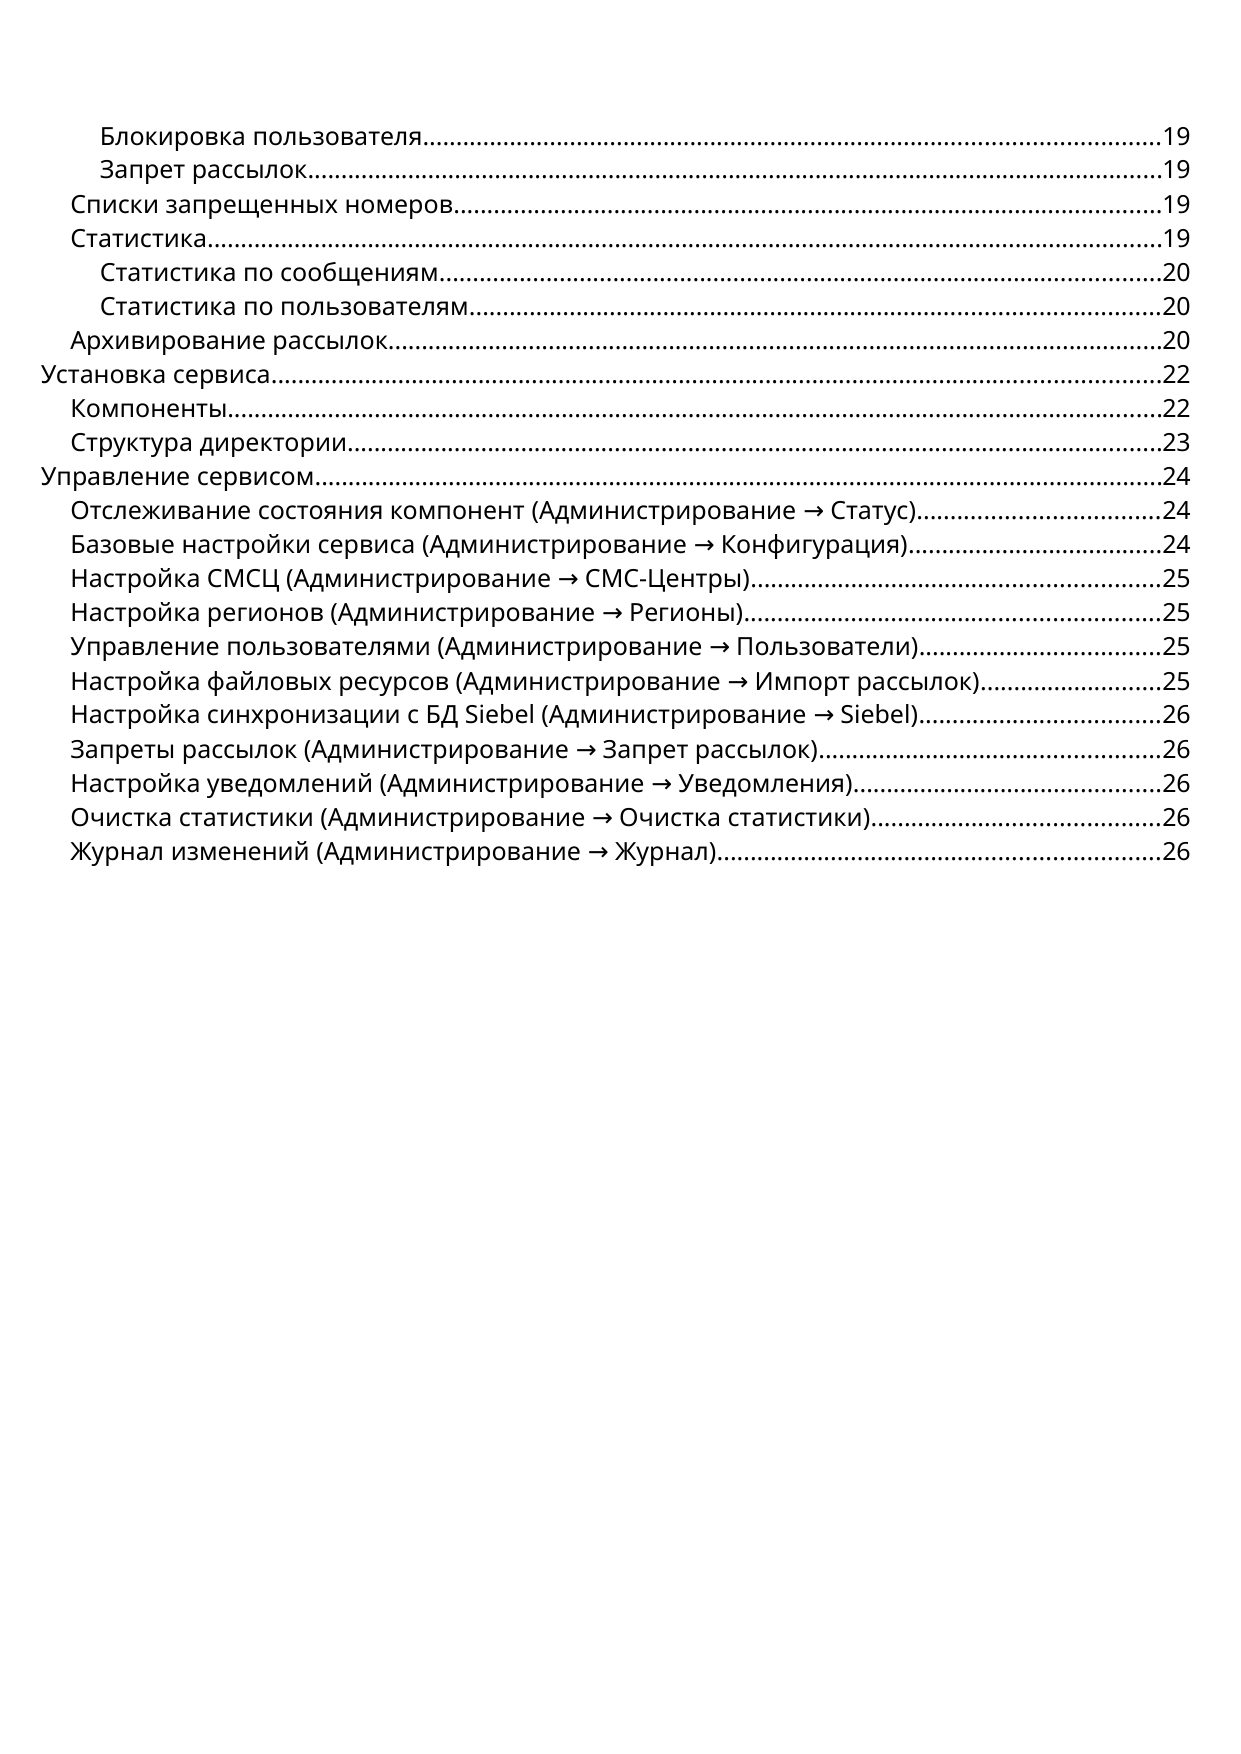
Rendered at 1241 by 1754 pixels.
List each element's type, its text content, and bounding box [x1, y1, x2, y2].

text Статистика по сообщениям 20 [99, 254, 1191, 288]
text Настройка синхронизации с БД Siebel (Администрирование → Siebel) 26 [70, 697, 1191, 731]
text Установка сервиса 22 [41, 357, 1191, 391]
text Компоненты 22 [70, 391, 1191, 425]
text Управление сервисом 24 [41, 459, 1191, 493]
text Статистика 19 [70, 220, 1191, 254]
text Настройка СМСЦ (Администрирование → СМС-Центры) 25 [70, 561, 1191, 595]
text Блокировка пользователя 19 [99, 118, 1191, 152]
text Журнал изменений (Администрирование → Журнал) 26 [70, 833, 1191, 867]
text Базовые настройки сервиса (Администрирование → Конфигурация) 24 [70, 527, 1191, 561]
text Архивирование рассылок 20 [70, 322, 1191, 357]
text Структура директории 23 [70, 425, 1191, 459]
text Запрет рассылок 19 [99, 152, 1191, 186]
text Очистка статистики (Администрирование → Очистка статистики) 26 [70, 799, 1191, 833]
text Запреты рассылок (Администрирование → Запрет рассылок) 26 [70, 731, 1191, 765]
text Настройка файловых ресурсов (Администрирование → Импорт рассылок) 25 [70, 663, 1191, 697]
text Настройка уведомлений (Администрирование → Уведомления) 26 [70, 765, 1191, 799]
text Отслеживание состояния компонент (Администрирование → Статус) 24 [70, 493, 1191, 527]
text Списки запрещенных номеров 19 [70, 186, 1191, 220]
text Настройка регионов (Администрирование → Регионы) 25 [70, 595, 1191, 629]
text Управление пользователями (Администрирование → Пользователи) 25 [70, 629, 1191, 663]
text Статистика по пользователям 20 [99, 288, 1191, 322]
